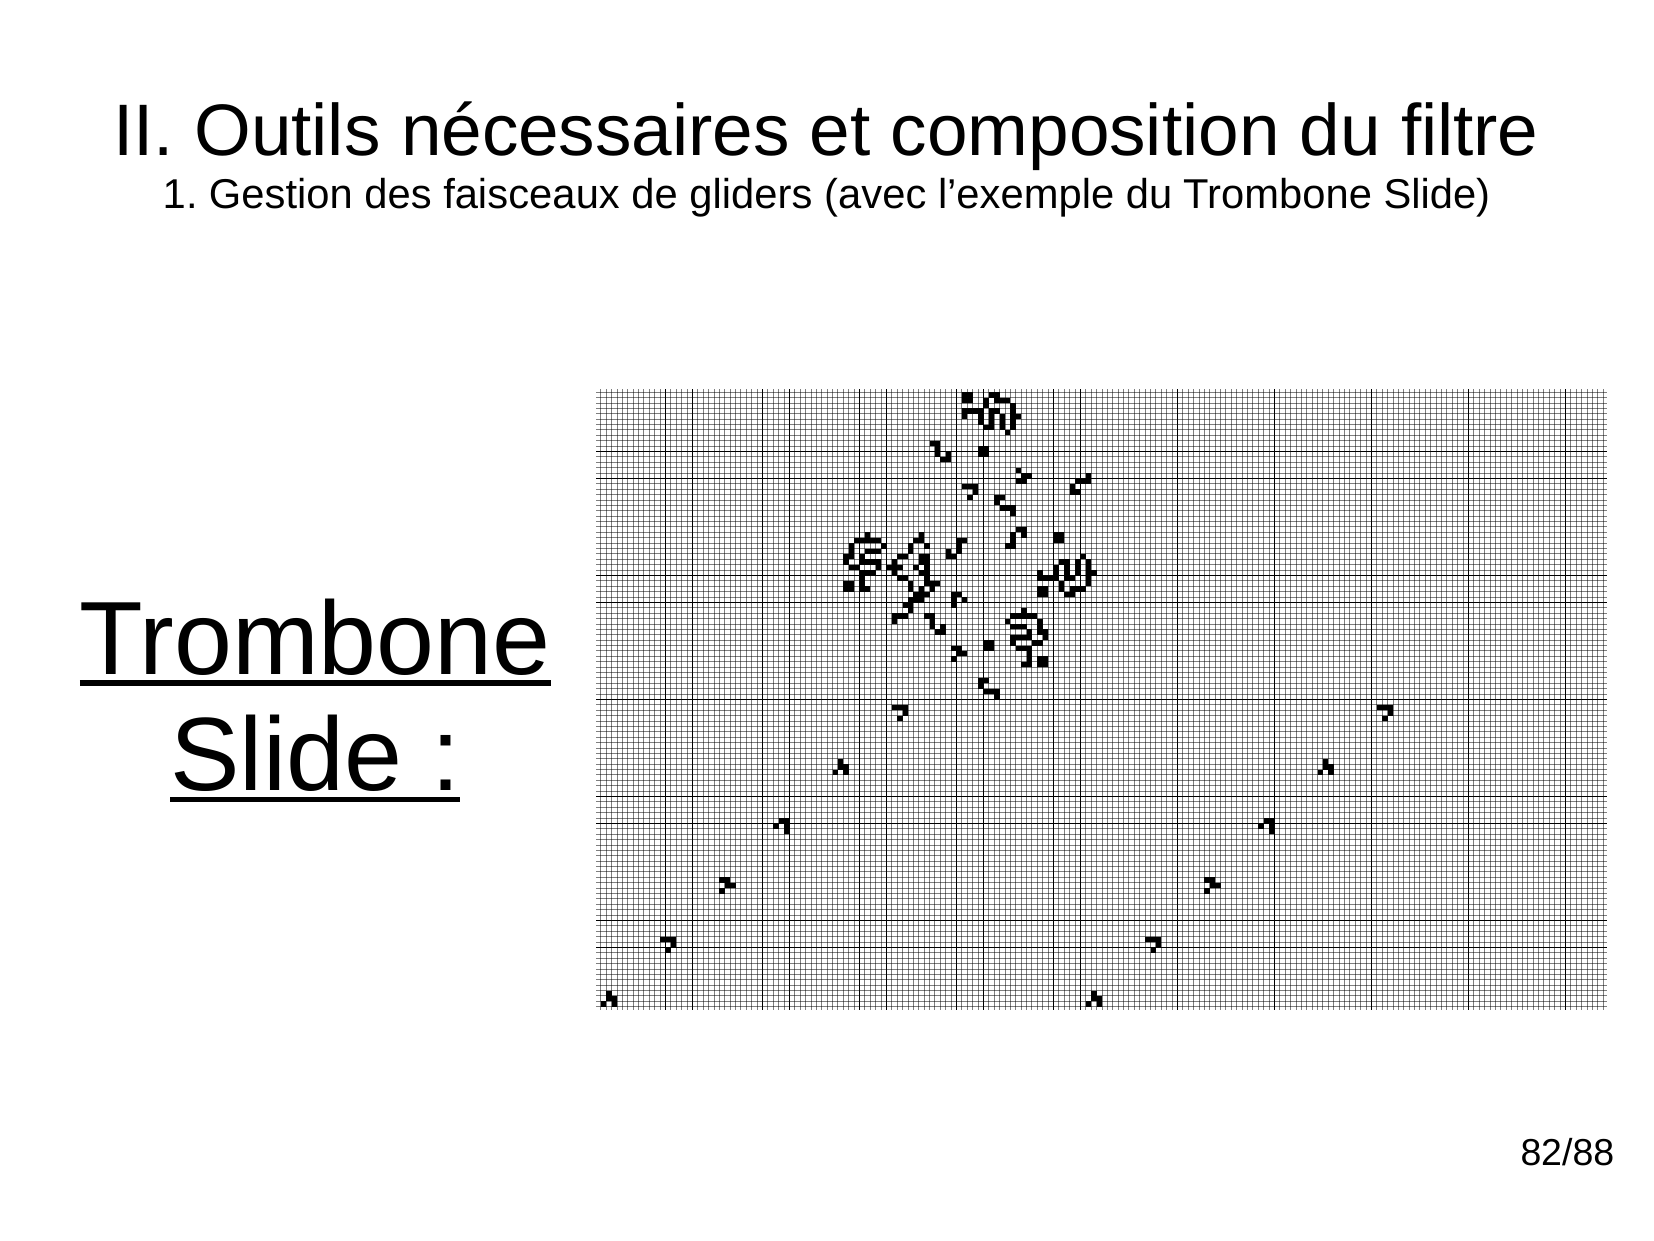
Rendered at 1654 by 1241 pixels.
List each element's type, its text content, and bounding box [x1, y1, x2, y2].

text_box Trombone Slide : [65, 572, 566, 821]
title II. Outils nécessaires et composition du filtre 1. Gestion des faisceaux de gliders (avec l’exemple du Trombone Slide) [82, 49, 1571, 257]
picture [596, 389, 1607, 1010]
text_box <number>/88 [1505, 1124, 1654, 1182]
